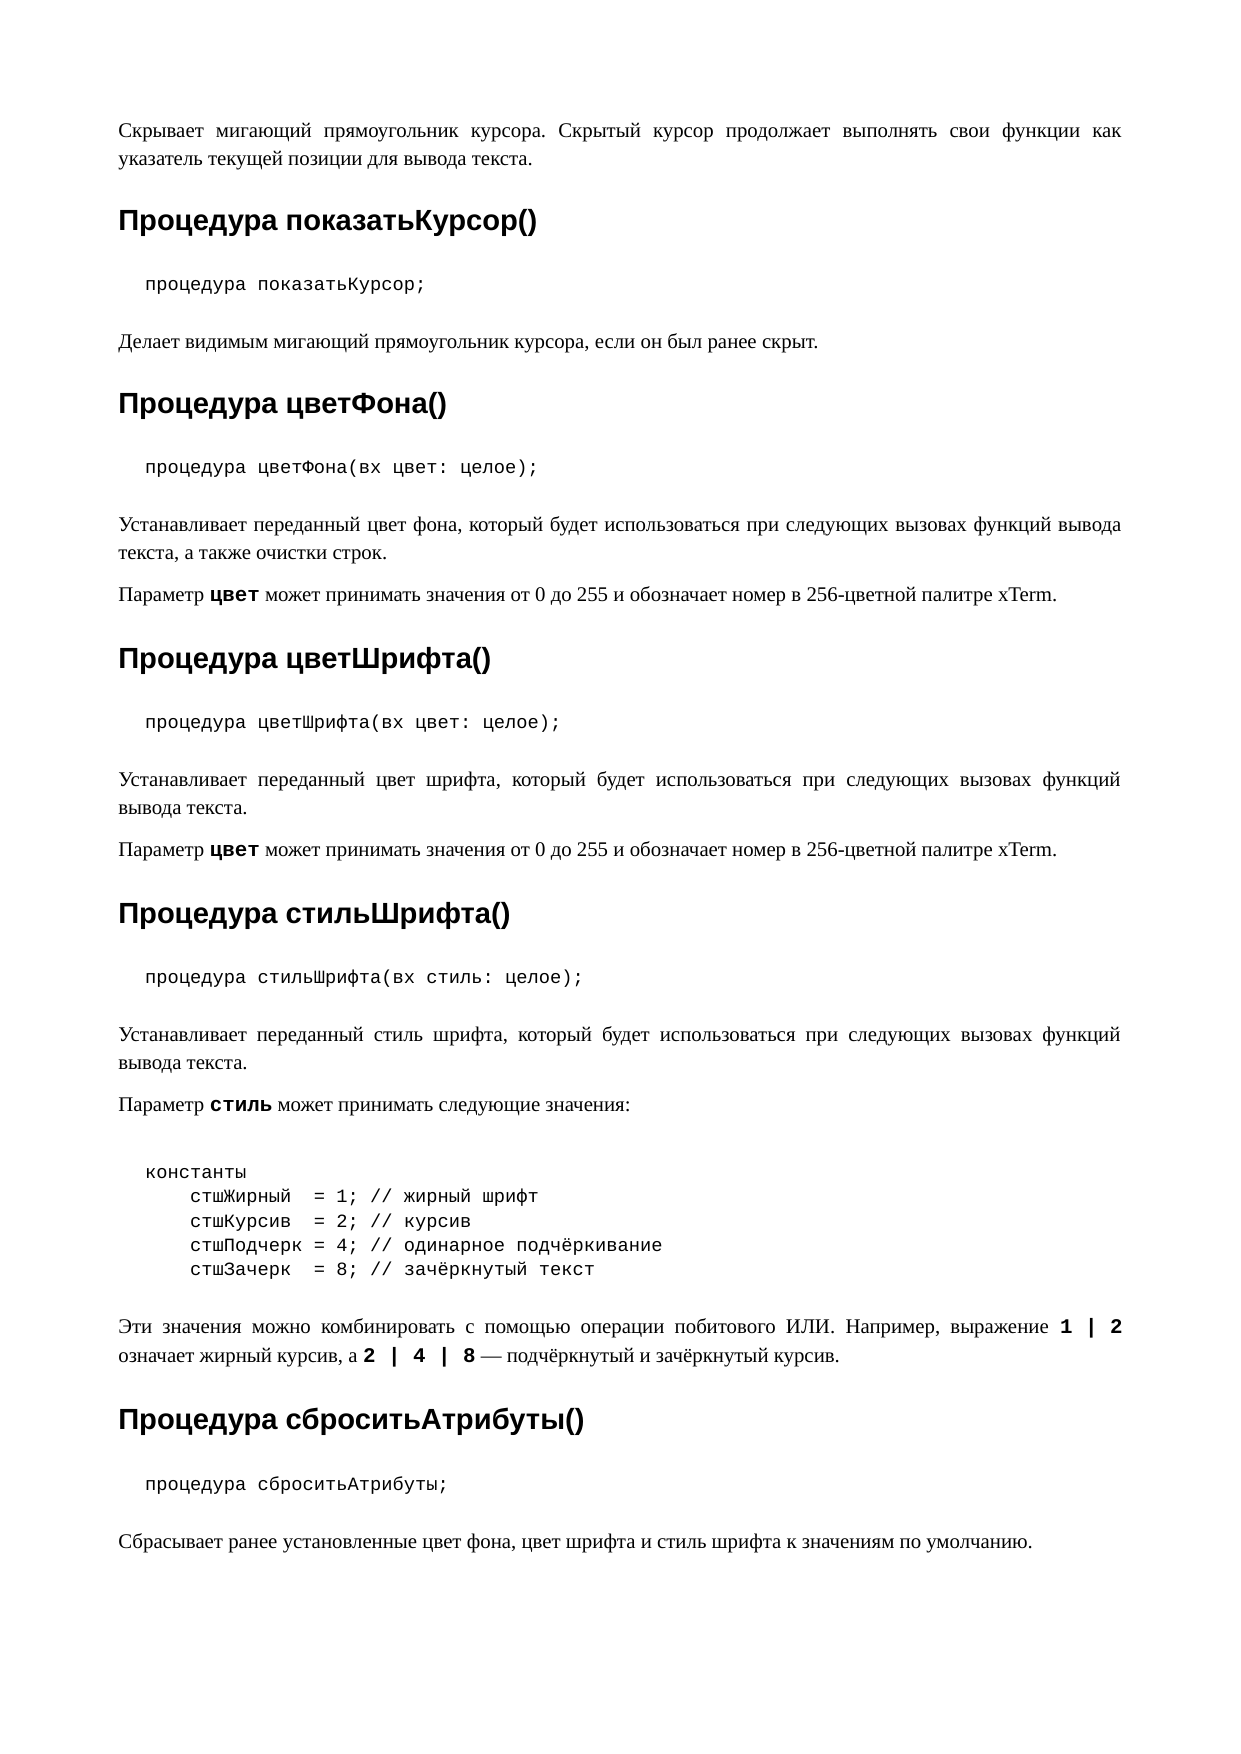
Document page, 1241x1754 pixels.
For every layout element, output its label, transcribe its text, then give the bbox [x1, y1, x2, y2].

subtitle Процедура показатьКурсор() [118, 202, 1122, 236]
text Устанавливает переданный стиль шрифта, который будет использоваться при следующих вызовах функций вывода текста. [118, 1022, 1122, 1074]
text процедура показатьКурсор; [136, 266, 1104, 305]
text Делает видимым мигающий прямоугольник курсора, если он был ранее скрыт. [118, 329, 1122, 353]
text Параметр цвет может принимать значения от 0 до 255 и обозначает номер в 256-цветной палитре xTerm. [118, 837, 1122, 863]
text Эти значения можно комбинировать с помощью операции побитового ИЛИ. Например, выражение 1 | 2 означает жирный курсив, а 2 | 4 | 8 — подчёркнутый и зачёркнутый курсив. [118, 1314, 1122, 1369]
text Устанавливает переданный цвет шрифта, который будет использоваться при следующих вызовах функций вывода текста. [118, 767, 1122, 819]
text Сбрасывает ранее установленные цвет фона, цвет шрифта и стиль шрифта к значениям по умолчанию. [118, 1528, 1122, 1553]
text Устанавливает переданный цвет фона, который будет использоваться при следующих вызовах функций вывода текста, а также очистки строк. [118, 512, 1122, 564]
text Параметр цвет может принимать значения от 0 до 255 и обозначает номер в 256-цветной палитре xTerm. [118, 582, 1122, 608]
text Скрывает мигающий прямоугольник курсора. Скрытый курсор продолжает выполнять свои функции как указатель текущей позиции для вывода текста. [118, 118, 1122, 170]
text процедура сброситьАтрибуты; [136, 1466, 1104, 1505]
text стшПодчерк = 4; // одинарное подчёркивание [136, 1227, 1104, 1251]
text процедура стильШрифта(вх стиль: целое); [136, 959, 1104, 998]
subtitle Процедура стильШрифта() [118, 896, 1122, 929]
text процедура цветФона(вх цвет: целое); [136, 449, 1104, 488]
text процедура цветШрифта(вх цвет: целое); [136, 704, 1104, 743]
text стшКурсив = 2; // курсив [136, 1203, 1104, 1227]
subtitle Процедура сброситьАтрибуты() [118, 1402, 1122, 1436]
subtitle Процедура цветШрифта() [118, 641, 1122, 674]
subtitle Процедура цветФона() [118, 386, 1122, 419]
text константы стшЖирный = 1; // жирный шрифт [136, 1154, 1104, 1203]
text Параметр стиль может принимать следующие значения: [118, 1092, 1122, 1118]
text стшЗачерк = 8; // зачёркнутый текст [136, 1251, 1104, 1290]
